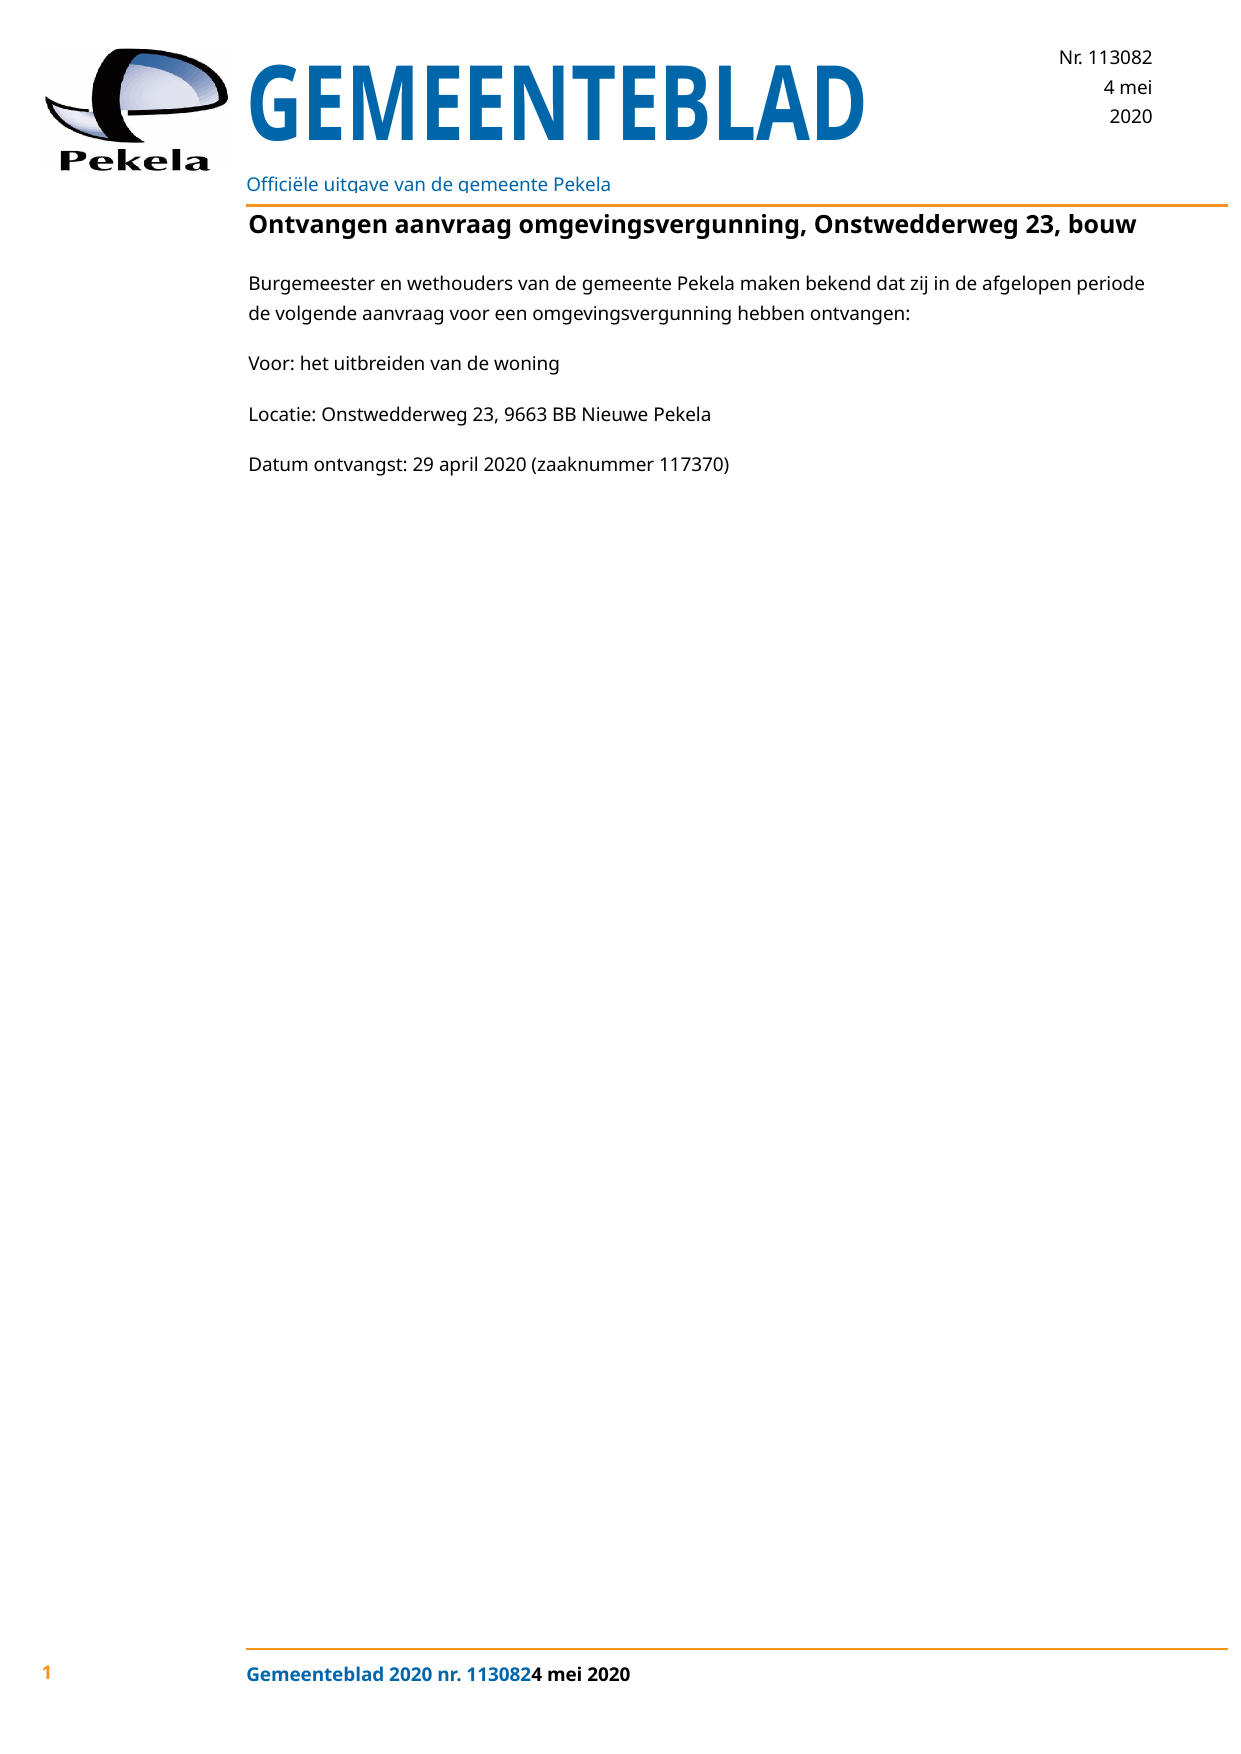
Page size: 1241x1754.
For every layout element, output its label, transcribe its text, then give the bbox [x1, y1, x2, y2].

text Burgemeester en wethouders van de gemeente Pekela maken bekend dat zij in de afgelopen periode de volgende aanvraag voor een omgevingsvergunning hebben ontvangen: [248, 270, 1152, 326]
text Ontvangen aanvraag omgevingsvergunning, Onstwedderweg 23, bouw [248, 207, 1152, 241]
picture [41, 47, 231, 172]
text Locatie: Onstwedderweg 23, 9663 BB Nieuwe Pekela [248, 401, 1152, 426]
text Voor: het uitbreiden van de woning [248, 350, 1152, 376]
text Datum ontvangst: 29 april 2020 (zaaknummer 117370) [248, 451, 1152, 477]
